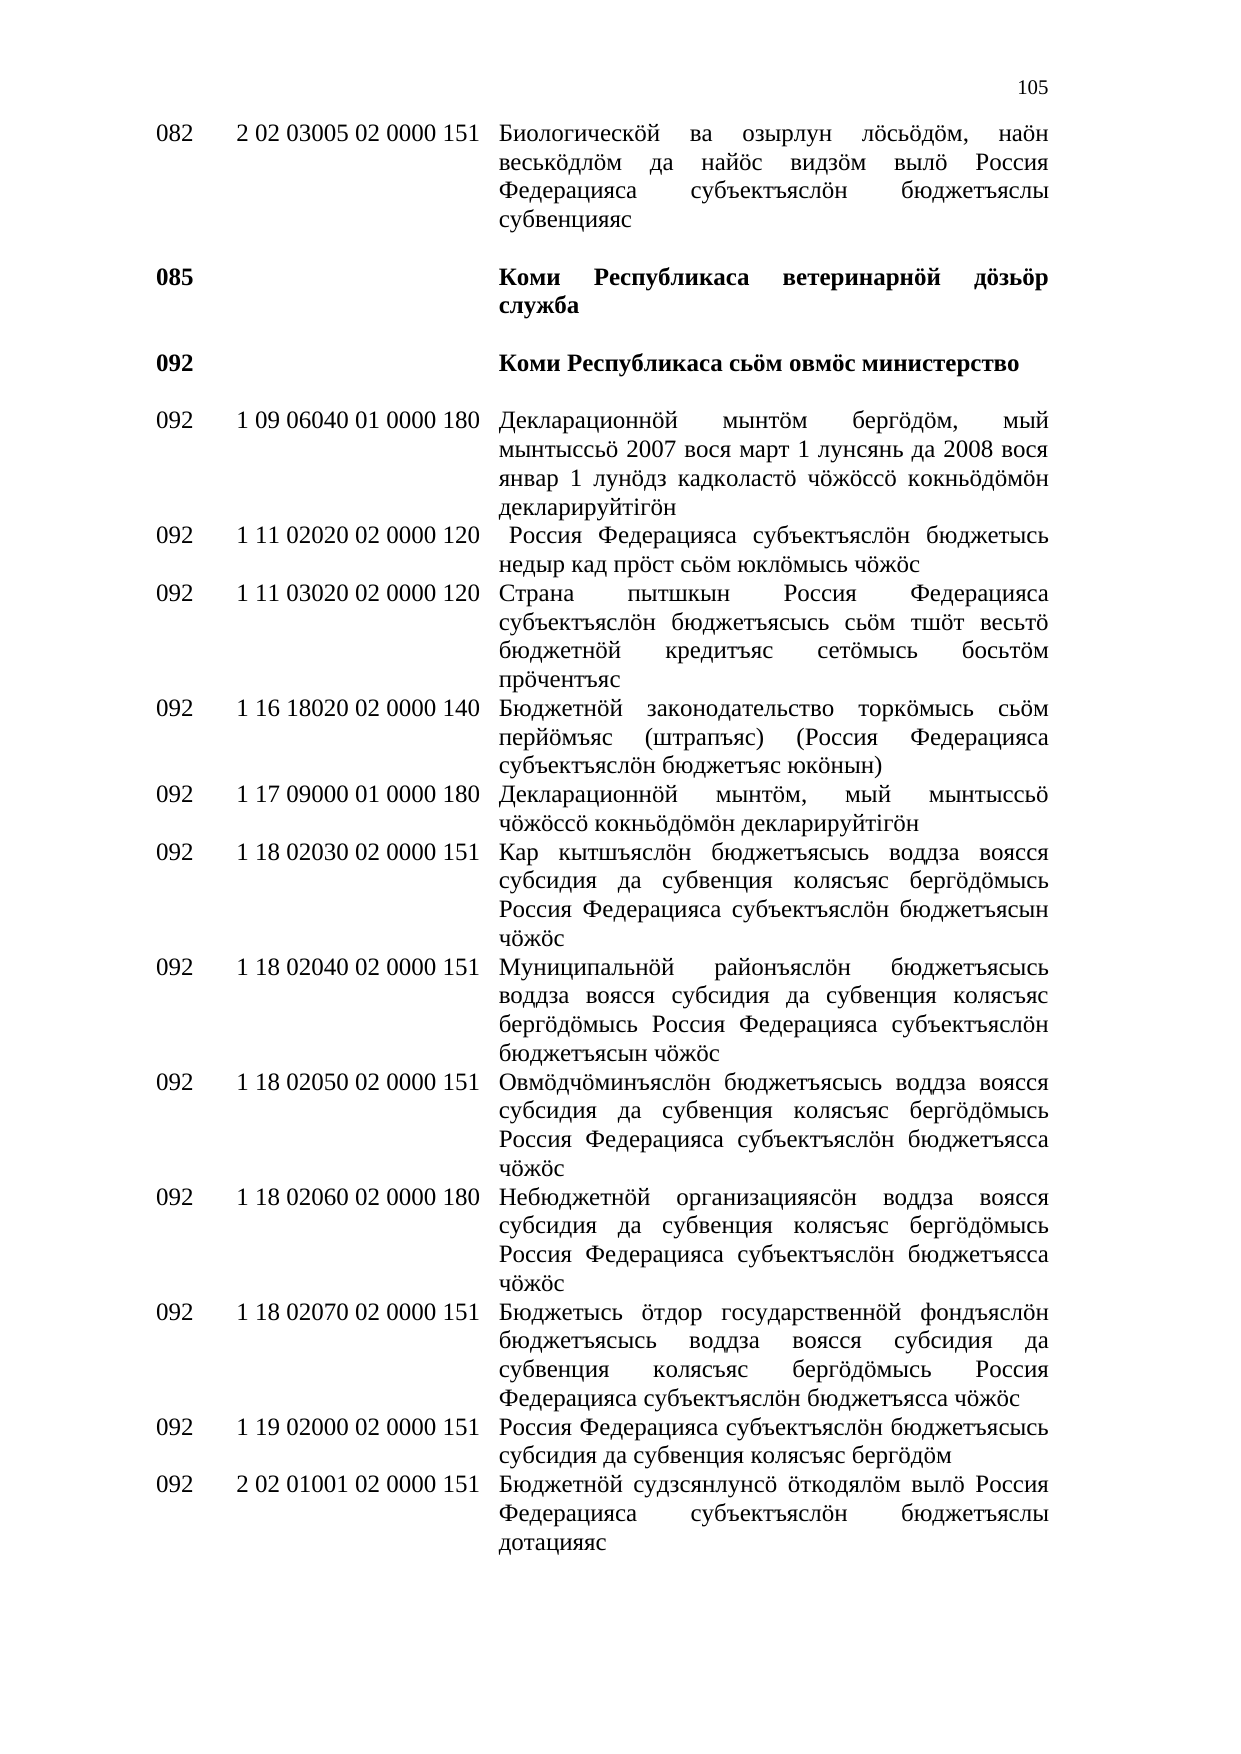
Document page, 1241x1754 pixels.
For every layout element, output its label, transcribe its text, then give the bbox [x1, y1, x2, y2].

table_cell Коми Республикаса ветеринарнöй дöзьöр служба [493, 262, 1055, 348]
table_cell Бюджетысь öтдор государственнöй фондъяслöн бюджетъясысь воддза воясся субсидия да субвенция колясъяс бергöдöмысь Россия Федерацияса субъектъяслöн бюджетъясса чöжöс [493, 1297, 1055, 1412]
table_cell 092 [119, 521, 230, 578]
table_cell 092 [119, 406, 230, 521]
table_cell 092 [119, 952, 230, 1067]
table_cell 1 16 18020 02 0000 140 [230, 693, 493, 779]
table_cell 2 02 03005 02 0000 151 [230, 118, 493, 262]
table_cell [1055, 262, 1107, 348]
table_cell 1 11 03020 02 0000 120 [230, 578, 493, 693]
table_cell 1 18 02050 02 0000 151 [230, 1067, 493, 1182]
table_cell Коми Республикаса сьöм овмöс министерство [493, 348, 1055, 406]
table_cell 1 18 02030 02 0000 151 [230, 837, 493, 952]
table_cell Овмöдчöминъяслöн бюджетъясысь воддза воясся субсидия да субвенция колясъяс бергöдöмысь Россия Федерацияса субъектъяслöн бюджетъясса чöжöс [493, 1067, 1055, 1182]
table_cell 092 [119, 693, 230, 779]
table_cell [1055, 348, 1107, 406]
table_cell 092 [119, 1297, 230, 1412]
table_cell 082 [119, 118, 230, 262]
table_cell Декларационнöй мынтöм, мый мынтыссьö чöжöссö кокньöдöмöн декларируйтігöн [493, 779, 1055, 837]
table_cell [1055, 1412, 1107, 1469]
table_cell Кар кытшъяслöн бюджетъясысь воддза воясся субсидия да субвенция колясъяс бергöдöмысь Россия Федерацияса субъектъяслöн бюджетъясын чöжöс [493, 837, 1055, 952]
table_cell [1055, 1182, 1107, 1297]
table_cell 092 [119, 1412, 230, 1469]
table_cell 092 [119, 1469, 230, 1556]
table_cell [1055, 521, 1107, 578]
table_cell 1 17 09000 01 0000 180 [230, 779, 493, 837]
table_cell 1 18 02070 02 0000 151 [230, 1297, 493, 1412]
table_cell [1055, 118, 1107, 262]
table_cell [1055, 578, 1107, 693]
table_cell 092 [119, 348, 230, 406]
table_cell 1 11 02020 02 0000 120 [230, 521, 493, 578]
table_cell [1055, 779, 1107, 837]
table_cell Биологическöй ва озырлун лöсьöдöм, наöн веськöдлöм да найöс видзöм вылö Россия Федерацияса субъектъяслöн бюджетъяслы субвенцияяс [493, 118, 1055, 262]
table_cell 085 [119, 262, 230, 348]
table_cell 092 [119, 1182, 230, 1297]
table_cell [1055, 406, 1107, 521]
table_cell 1 18 02060 02 0000 180 [230, 1182, 493, 1297]
table_cell [1055, 1067, 1107, 1182]
table_cell 092 [119, 1067, 230, 1182]
table_cell 1 18 02040 02 0000 151 [230, 952, 493, 1067]
table_cell Россия Федерацияса субъектъяслöн бюджетысь недыр кад прöст сьöм юклöмысь чöжöс [493, 521, 1055, 578]
table_cell Муниципальнöй районъяслöн бюджетъясысь воддза воясся субсидия да субвенция колясъяс бергöдöмысь Россия Федерацияса субъектъяслöн бюджетъясын чöжöс [493, 952, 1055, 1067]
table_cell [1055, 952, 1107, 1067]
table_cell Страна пытшкын Россия Федерацияса субъектъяслöн бюджетъясысь сьöм тшöт весьтö бюджетнöй кредитъяс сетöмысь босьтöм прöчентъяс [493, 578, 1055, 693]
table_cell [230, 262, 493, 348]
table_cell 092 [119, 779, 230, 837]
table_cell 092 [119, 578, 230, 693]
table_cell [1055, 693, 1107, 779]
table_cell 1 19 02000 02 0000 151 [230, 1412, 493, 1469]
table_cell Бюджетнöй законодательство торкöмысь сьöм перйöмъяс (штрапъяс) (Россия Федерацияса субъектъяслöн бюджетъяс юкöнын) [493, 693, 1055, 779]
table_cell Декларационнöй мынтöм бергöдöм, мый мынтыссьö 2007 вося март 1 лунсянь да 2008 вося январ 1 лунöдз кадколастö чöжöссö кокньöдöмöн декларируйтігöн [493, 406, 1055, 521]
table_cell Небюджетнöй организацияясöн воддза воясся субсидия да субвенция колясъяс бергöдöмысь Россия Федерацияса субъектъяслöн бюджетъясса чöжöс [493, 1182, 1055, 1297]
table_cell Россия Федерацияса субъектъяслöн бюджетъясысь субсидия да субвенция колясъяс бергöдöм [493, 1412, 1055, 1469]
table_cell 1 09 06040 01 0000 180 [230, 406, 493, 521]
table_cell 092 [119, 837, 230, 952]
table_cell [1055, 1469, 1107, 1556]
table_cell [1055, 1297, 1107, 1412]
table_cell [230, 348, 493, 406]
table_cell 2 02 01001 02 0000 151 [230, 1469, 493, 1556]
table_cell [1055, 837, 1107, 952]
table_cell Бюджетнöй судзсянлунсö öткодялöм вылö Россия Федерацияса субъектъяслöн бюджетъяслы дотацияяс [493, 1469, 1055, 1556]
